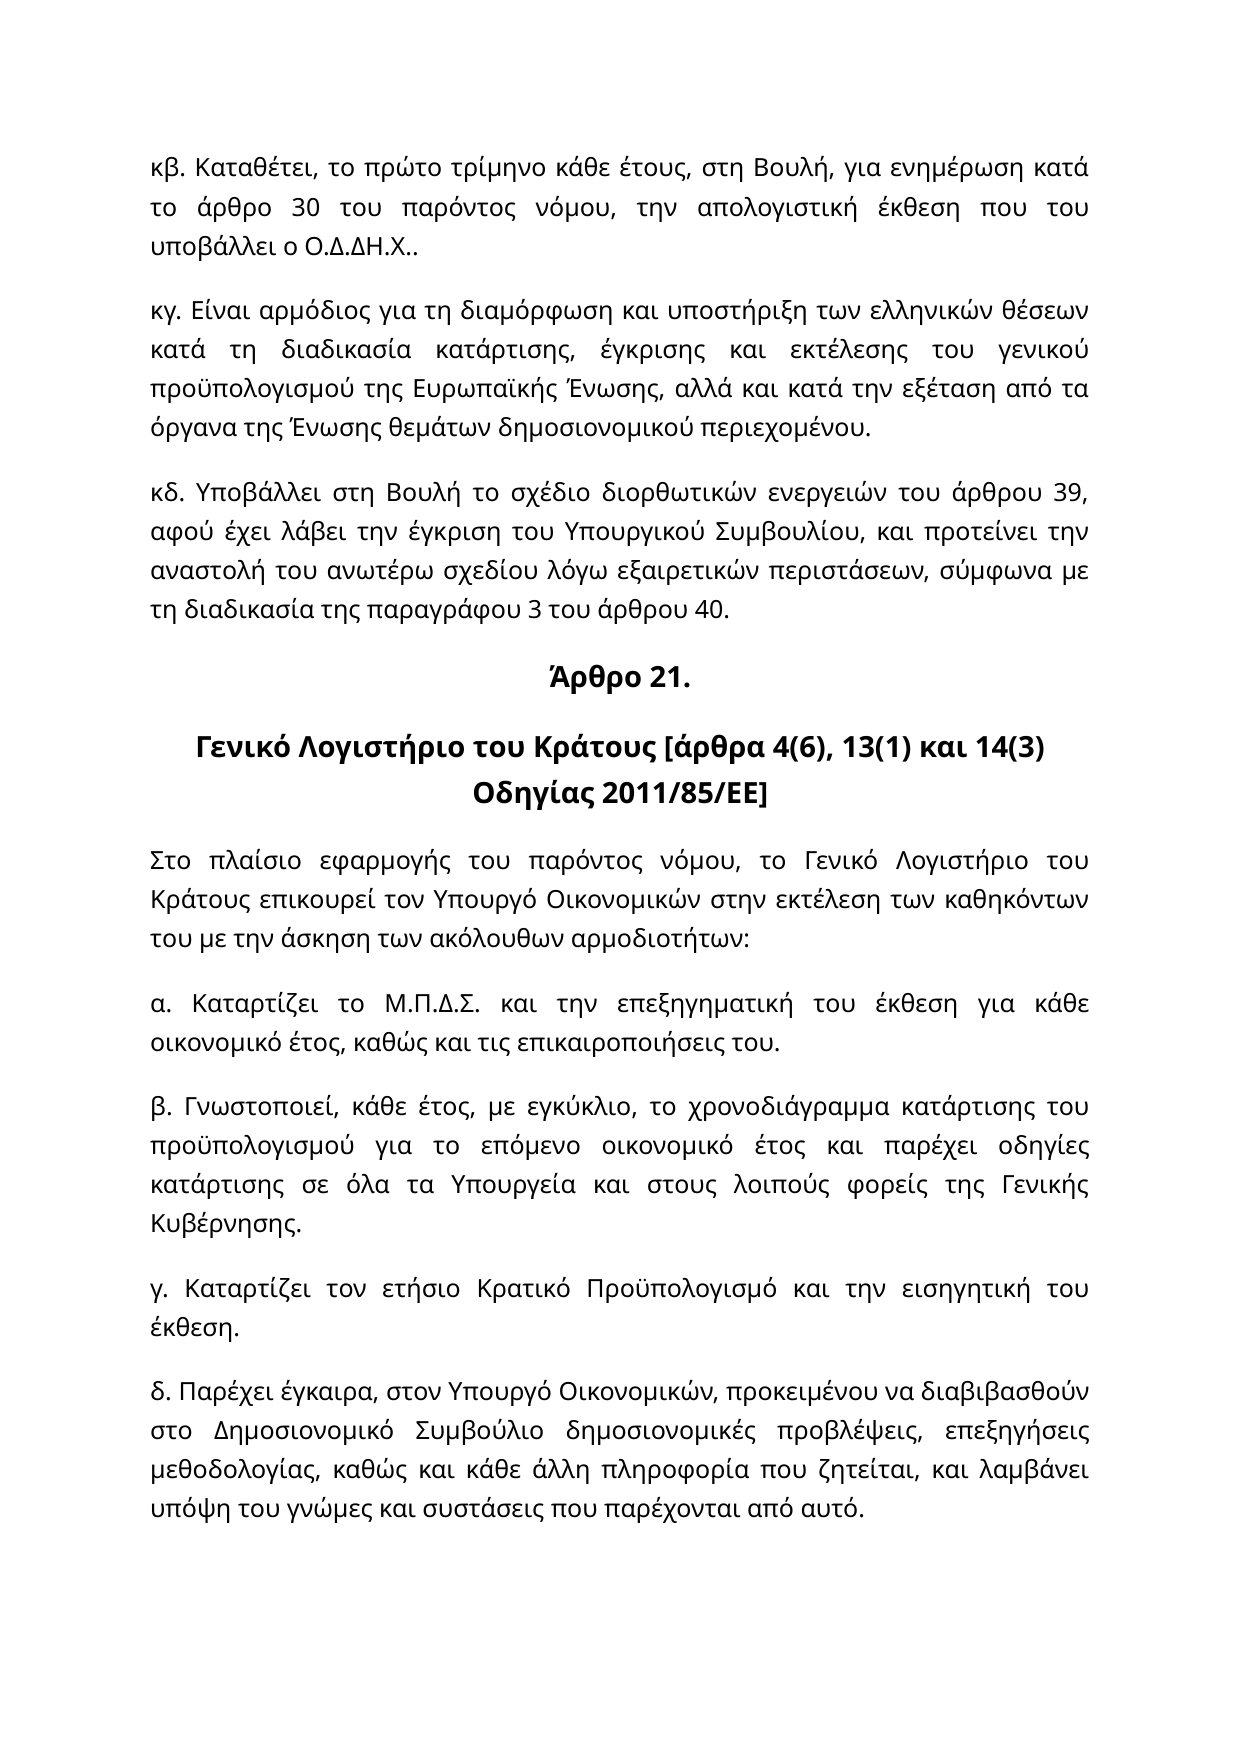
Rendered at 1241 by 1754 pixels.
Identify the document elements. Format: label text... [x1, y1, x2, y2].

text α. Καταρτίζει το Μ.Π.Δ.Σ. και την επεξηγηματική του έκθεση για κάθε οικονομικό έτος, καθώς και τις επικαιροποιήσεις του. [150, 985, 1090, 1058]
text κγ. Είναι αρμόδιος για τη διαμόρφωση και υποστήριξη των ελληνικών θέσεων κατά τη διαδικασία κατάρτισης, έγκρισης και εκτέλεσης του γενικού προϋπολογισμού της Ευρωπαϊκής Ένωσης, αλλά και κατά την εξέταση από τα όργανα της Ένωσης θεμάτων δημοσιονομικού περιεχομένου. [150, 292, 1090, 444]
text β. Γνωστοποιεί, κάθε έτος, με εγκύκλιο, το χρονοδιάγραμμα κατάρτισης του προϋπολογισμού για το επόμενο οικονομικό έτος και παρέχει οδηγίες κατάρτισης σε όλα τα Υπουργεία και στους λοιπούς φορείς της Γενικής Κυβέρνησης. [150, 1088, 1090, 1240]
subtitle Γενικό Λογιστήριο του Κράτους [άρθρα 4(6), 13(1) και 14(3) Οδηγίας 2011/85/ΕΕ] [150, 726, 1090, 812]
text κδ. Υποβάλλει στη Βουλή το σχέδιο διορθωτικών ενεργειών του άρθρου 39, αφού έχει λάβει την έγκριση του Υπουργικού Συμβουλίου, και προτείνει την αναστολή του ανωτέρω σχεδίου λόγω εξαιρετικών περιστάσεων, σύμφωνα με τη διαδικασία της παραγράφου 3 του άρθρου 40. [150, 474, 1090, 626]
subtitle Άρθρο 21. [150, 656, 1090, 696]
text κβ. Καταθέτει, το πρώτο τρίμηνο κάθε έτους, στη Βουλή, για ενημέρωση κατά το άρθρο 30 του παρόντος νόμου, την απολογιστική έκθεση που του υποβάλλει ο Ο.Δ.ΔΗ.Χ.. [150, 150, 1090, 262]
text δ. Παρέχει έγκαιρα, στον Υπουργό Οικονομικών, προκειμένου να διαβιβασθούν στο Δημοσιονομικό Συμβούλιο δημοσιονομικές προβλέψεις, επεξηγήσεις μεθοδολογίας, καθώς και κάθε άλλη πληροφορία που ζητείται, και λαμβάνει υπόψη του γνώμες και συστάσεις που παρέχονται από αυτό. [150, 1373, 1090, 1525]
text Στο πλαίσιο εφαρμογής του παρόντος νόμου, το Γενικό Λογιστήριο του Κράτους επικουρεί τον Υπουργό Οικονομικών στην εκτέλεση των καθηκόντων του με την άσκηση των ακόλουθων αρμοδιοτήτων: [150, 843, 1090, 955]
text γ. Καταρτίζει τον ετήσιο Κρατικό Προϋπολογισμό και την εισηγητική του έκθεση. [150, 1270, 1090, 1343]
